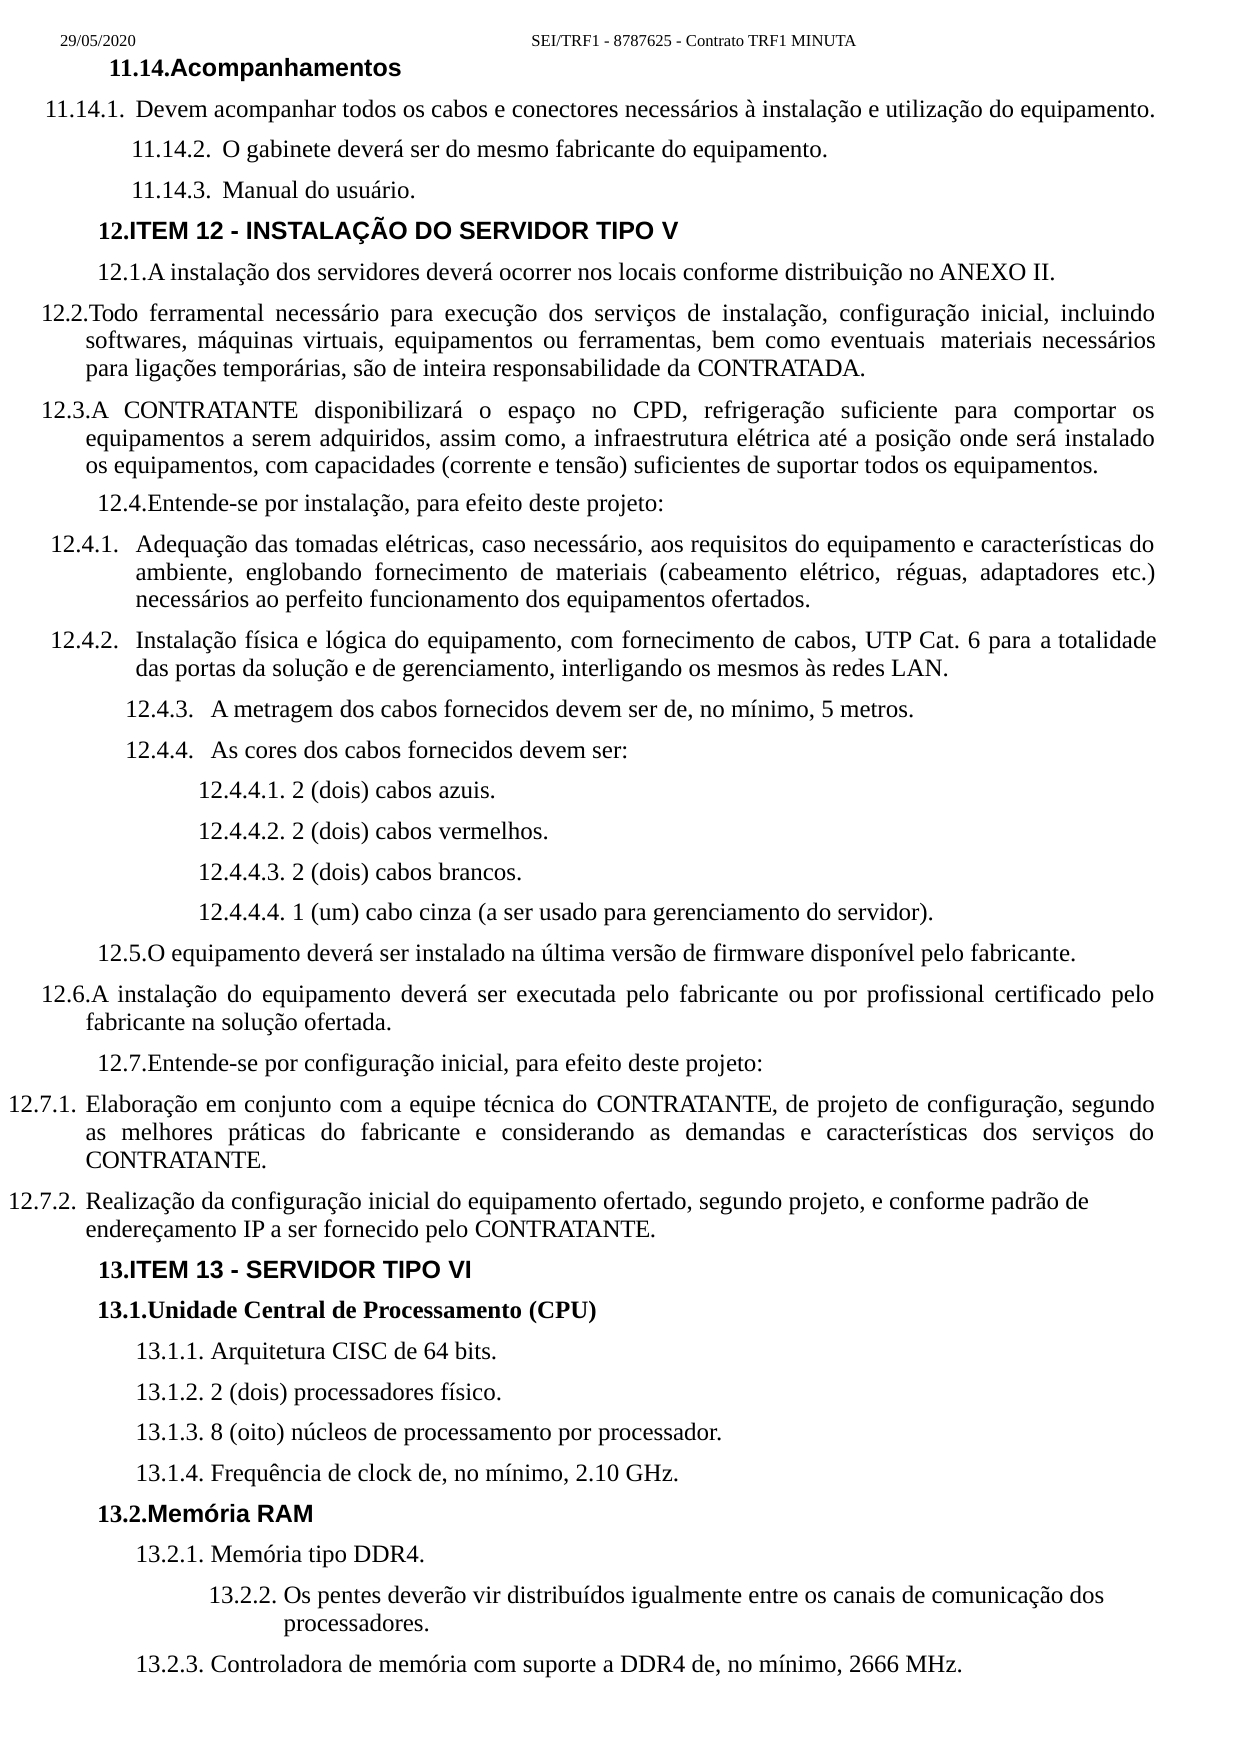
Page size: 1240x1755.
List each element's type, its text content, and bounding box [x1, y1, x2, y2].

list Os pentes deverão vir distribuídos igualmente entre os canais de comunicação dos processadores. [208, 1581, 1156, 1637]
list Entende-se por instalação, para efeito deste projeto: [119, 488, 1189, 516]
list Controladora de memória com suporte a DDR4 de, no mínimo, 2666 MHz. [135, 1649, 1189, 1678]
list Todo ferramental necessário para execução dos serviços de instalação, configuração inicial, incluindo softwares, máquinas virtuais, equipamentos ou ferramentas, bem como eventuais materiais necessários para ligações temporárias, são de inteira responsabilidade da CONTRATADA. [62, 298, 1156, 382]
subtitle Memória RAM [119, 1499, 1189, 1527]
list Devem acompanhar todos os cabos e conectores necessários à instalação e utilização do equipamento. [62, 94, 1156, 122]
list O equipamento deverá ser instalado na última versão de firmware disponível pelo fabricante. [119, 938, 1189, 967]
list 2 (dois) cabos brancos. [198, 857, 1189, 886]
list A CONTRATANTE disponibilizará o espaço no CPD, refrigeração suficiente para comportar os equipamentos a serem adquiridos, assim como, a infraestrutura elétrica até a posição onde será instalado os equipamentos, com capacidades (corrente e tensão) suficientes de suportar todos os equipamentos. [62, 395, 1156, 479]
list 8 (oito) núcleos de processamento por processador. [135, 1417, 1189, 1446]
list 1 (um) cabo cinza (a ser usado para gerenciamento do servidor). [198, 897, 1189, 926]
list As cores dos cabos fornecidos devem ser: [137, 735, 1189, 764]
list O gabinete deverá ser do mesmo fabricante do equipamento. [149, 134, 1189, 163]
list Entende-se por configuração inicial, para efeito deste projeto: [119, 1048, 1189, 1077]
list Arquitetura CISC de 64 bits. [135, 1336, 1189, 1365]
list 2 (dois) processadores físico. [135, 1377, 1189, 1405]
list A metragem dos cabos fornecidos devem ser de, no mínimo, 5 metros. [137, 694, 1189, 723]
list 2 (dois) cabos azuis. [198, 776, 1189, 804]
list Realização da configuração inicial do equipamento ofertado, segundo projeto, e conforme padrão de endereçamento IP a ser fornecido pelo CONTRATANTE. [62, 1186, 1156, 1243]
list Manual do usuário. [149, 175, 1189, 204]
list Elaboração em conjunto com a equipe técnica do CONTRATANTE, de projeto de configuração, segundo as melhores práticas do fabricante e considerando as demandas e características dos serviços do CONTRATANTE. [62, 1089, 1155, 1174]
list 2 (dois) cabos vermelhos. [198, 816, 1189, 845]
subtitle ITEM 12 - INSTALAÇÃO DO SERVIDOR TIPO V [98, 216, 1189, 245]
list A instalação do equipamento deverá ser executada pelo fabricante ou por profissional certificado pelo fabricante na solução ofertada. [62, 979, 1155, 1036]
subtitle ITEM 13 - SERVIDOR TIPO VI [98, 1255, 1189, 1283]
list Unidade Central de Processamento (CPU) [119, 1295, 1189, 1324]
list Adequação das tomadas elétricas, caso necessário, aos requisitos do equipamento e características do ambiente, englobando fornecimento de materiais (cabeamento elétrico, réguas, adaptadores etc.) necessários ao perfeito funcionamento dos equipamentos ofertados. [62, 529, 1156, 613]
list A instalação dos servidores deverá ocorrer nos locais conforme distribuição no ANEXO II. [119, 257, 1189, 285]
subtitle Acompanhamentos [130, 53, 1189, 81]
list Instalação física e lógica do equipamento, com fornecimento de cabos, UTP Cat. 6 para a totalidade das portas da solução e de gerenciamento, interligando os mesmos às redes LAN. [62, 626, 1156, 682]
list Memória tipo DDR4. [135, 1539, 1189, 1568]
list Frequência de clock de, no mínimo, 2.10 GHz. [135, 1458, 1189, 1487]
